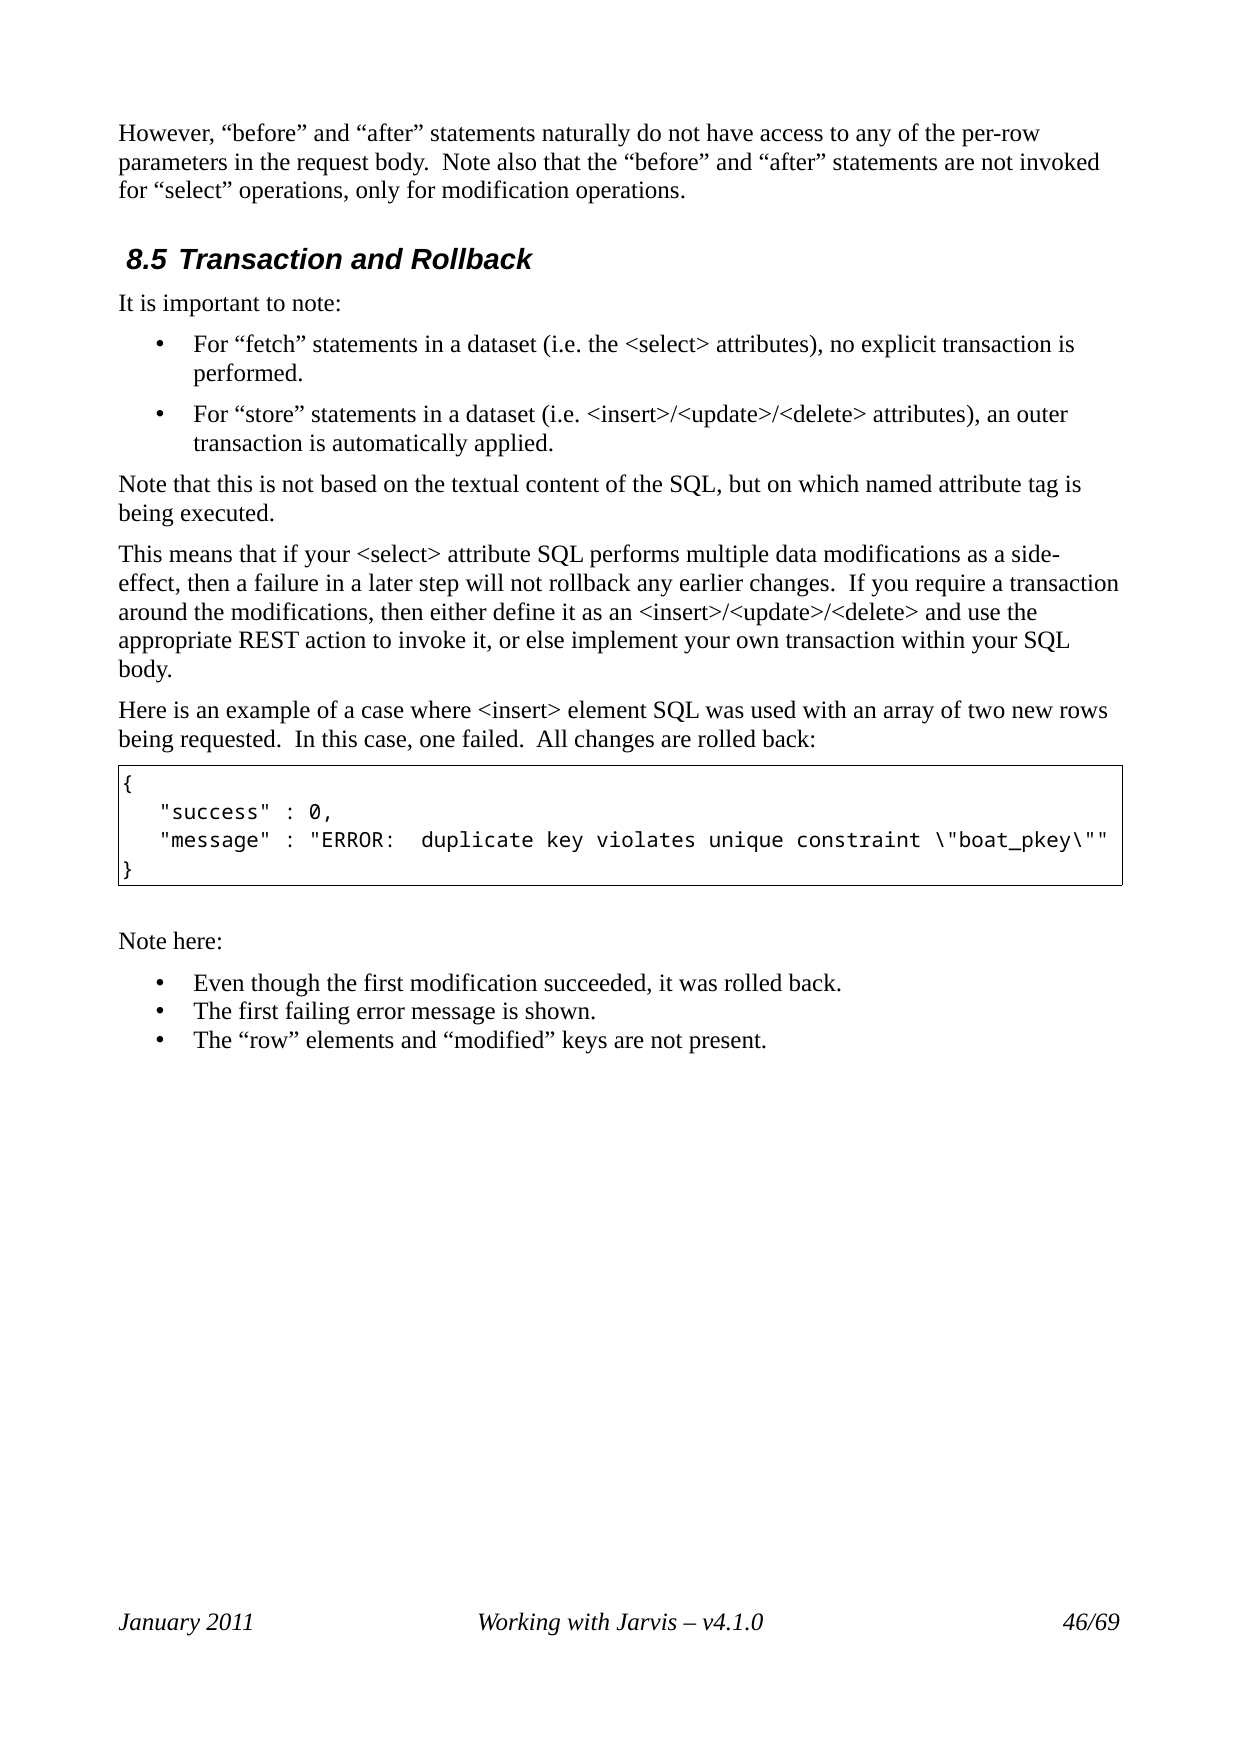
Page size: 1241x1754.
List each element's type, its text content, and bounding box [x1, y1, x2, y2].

text { [119, 766, 1122, 794]
list For “fetch” statements in a dataset (i.e. the <select> attributes), no explicit transaction is performed. [156, 329, 1122, 387]
text However, “before” and “after” statements naturally do not have access to any of the per-row parameters in the request body. Note also that the “before” and “after” statements are not invoked for “select” operations, only for modification operations. [118, 118, 1122, 204]
list Even though the first modification succeeded, it was rolled back. [156, 968, 1122, 996]
text Note here: [118, 926, 1122, 955]
text This means that if your <select> attribute SQL performs multiple data modifications as a side-effect, then a failure in a later step will not rollback any earlier changes. If you require a transaction around the modifications, then either define it as an <insert>/<update>/<delete> and use the appropriate REST action to invoke it, or else implement your own transaction within your SQL body. [118, 539, 1122, 683]
list The “row” elements and “modified” keys are not present. [156, 1025, 1122, 1054]
list For “store” statements in a dataset (i.e. <insert>/<update>/<delete> attributes), an outer transaction is automatically applied. [156, 399, 1122, 457]
subtitle Transaction and Rollback [118, 242, 1122, 275]
text It is important to note: [118, 288, 1122, 317]
text "success" : 0, [119, 794, 1122, 822]
text } [119, 851, 1122, 885]
text Here is an example of a case where <insert> element SQL was used with an array of two new rows being requested. In this case, one failed. All changes are rolled back: [118, 695, 1122, 753]
list The first failing error message is shown. [156, 996, 1122, 1025]
text Note that this is not based on the textual content of the SQL, but on which named attribute tag is being executed. [118, 469, 1122, 527]
text "message" : "ERROR: duplicate key violates unique constraint \"boat_pkey\"" [119, 822, 1122, 851]
